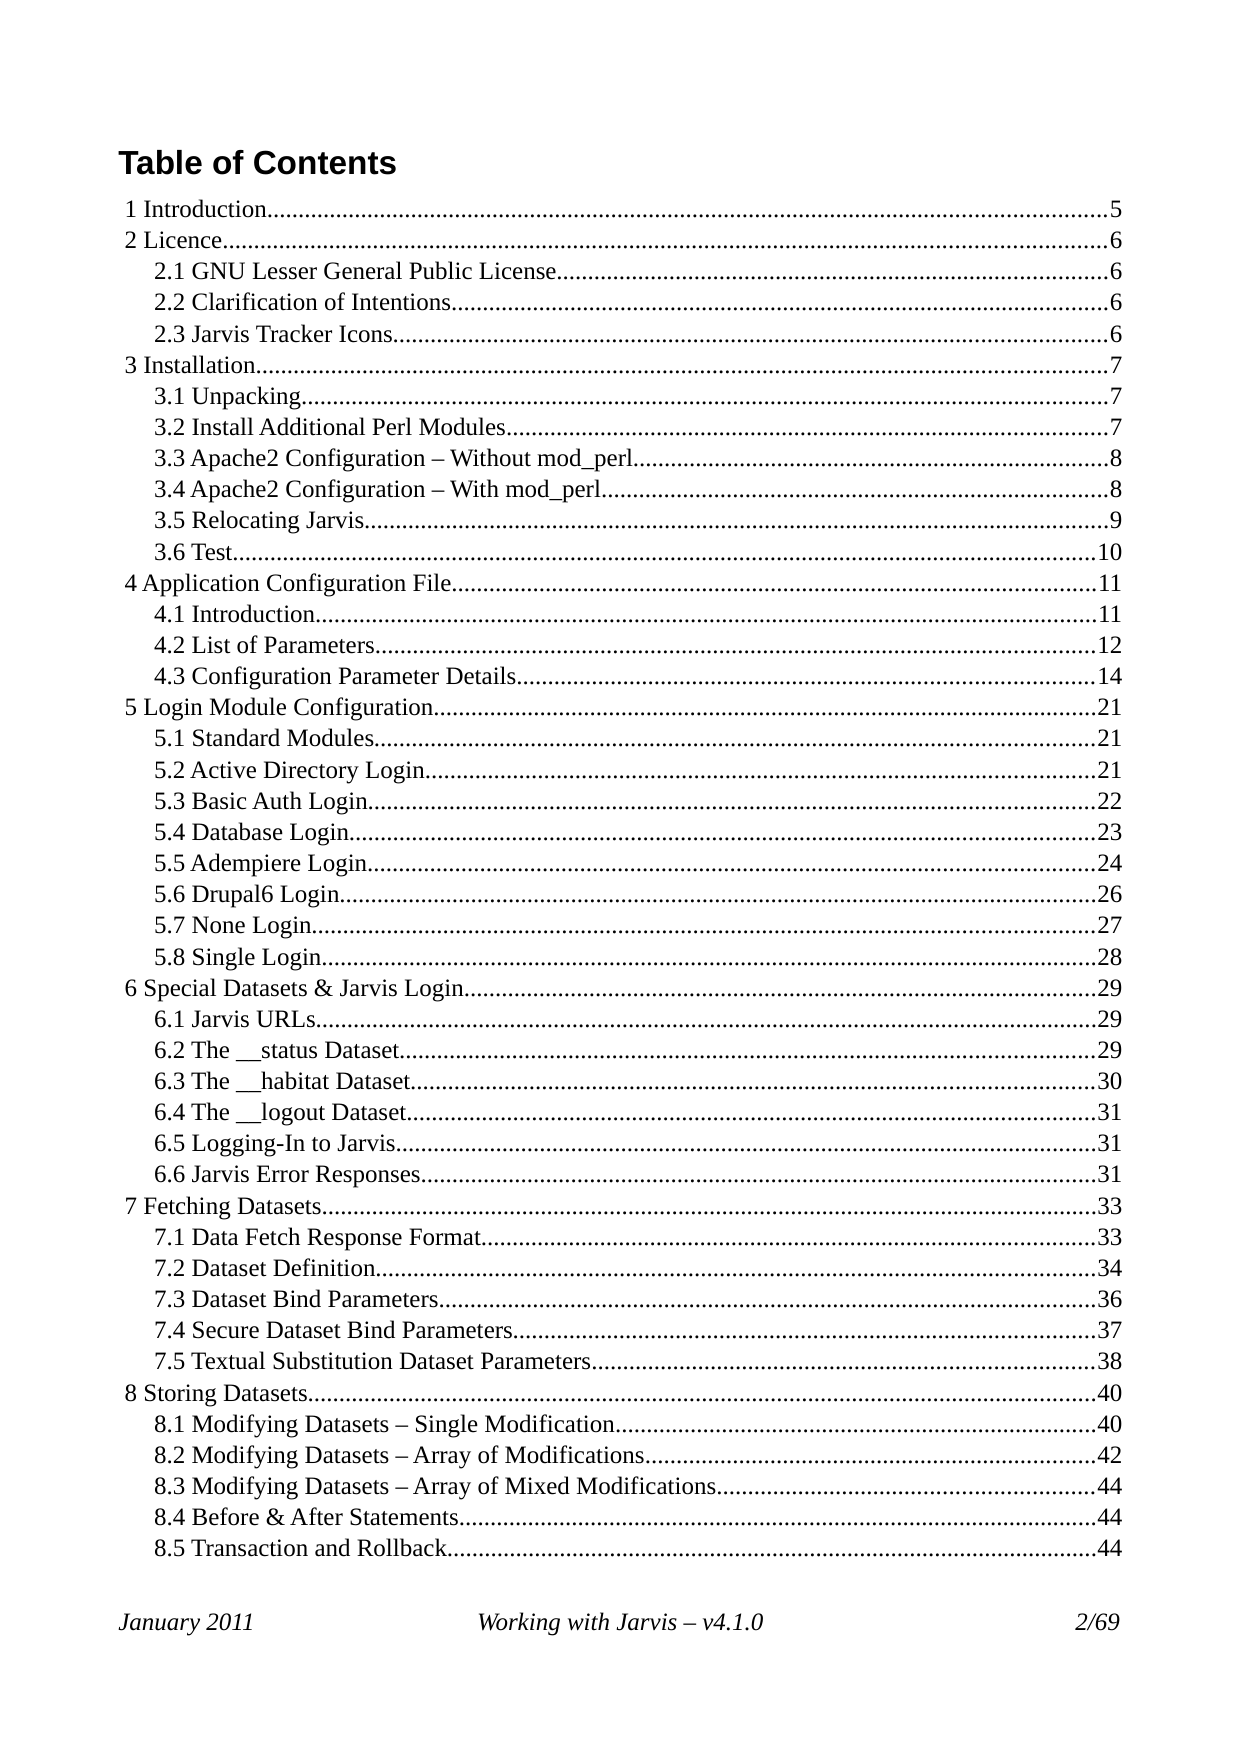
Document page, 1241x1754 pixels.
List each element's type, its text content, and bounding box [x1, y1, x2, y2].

text 8.4 Before & After Statements 44 [148, 1502, 1122, 1531]
text 2.2 Clarification of Intentions 6 [148, 287, 1122, 316]
text 5.6 Drupal6 Login 26 [148, 879, 1122, 908]
text 3.5 Relocating Jarvis 9 [148, 506, 1122, 534]
text 8.1 Modifying Datasets – Single Modification 40 [148, 1409, 1122, 1437]
text 4.3 Configuration Parameter Details 14 [148, 661, 1122, 690]
text 8 Storing Datasets 40 [118, 1378, 1122, 1406]
text 5.1 Standard Modules 21 [148, 723, 1122, 752]
text 3.6 Test 10 [148, 537, 1122, 565]
text 8.2 Modifying Datasets – Array of Modifications 42 [148, 1440, 1122, 1469]
text 5.7 None Login 27 [148, 910, 1122, 939]
text 6.4 The __logout Dataset 31 [148, 1097, 1122, 1126]
text 4.2 List of Parameters 12 [148, 630, 1122, 659]
text 2.3 Jarvis Tracker Icons 6 [148, 319, 1122, 347]
text 6.5 Logging-In to Jarvis 31 [148, 1128, 1122, 1157]
subtitle Table of Contents [118, 143, 1122, 182]
text 5.8 Single Login 28 [148, 942, 1122, 970]
text 4.1 Introduction 11 [148, 599, 1122, 628]
text 5.2 Active Directory Login 21 [148, 755, 1122, 783]
text 5.3 Basic Auth Login 22 [148, 786, 1122, 814]
text 7.5 Textual Substitution Dataset Parameters 38 [148, 1346, 1122, 1375]
text 2 Licence 6 [118, 225, 1122, 254]
text 6.1 Jarvis URLs 29 [148, 1004, 1122, 1033]
text 3.2 Install Additional Perl Modules 7 [148, 412, 1122, 441]
text 3.3 Apache2 Configuration – Without mod_perl 8 [148, 443, 1122, 472]
text 6.6 Jarvis Error Responses 31 [148, 1159, 1122, 1188]
text 7 Fetching Datasets 33 [118, 1191, 1122, 1219]
text 1 Introduction 5 [118, 194, 1122, 223]
text 6.2 The __status Dataset 29 [148, 1035, 1122, 1064]
text 5.4 Database Login 23 [148, 817, 1122, 846]
text 5 Login Module Configuration 21 [118, 692, 1122, 721]
text 3.4 Apache2 Configuration – With mod_perl 8 [148, 474, 1122, 503]
text 3 Installation 7 [118, 350, 1122, 378]
text 7.3 Dataset Bind Parameters 36 [148, 1284, 1122, 1313]
text 6.3 The __habitat Dataset 30 [148, 1066, 1122, 1095]
text 5.5 Adempiere Login 24 [148, 848, 1122, 877]
text 8.3 Modifying Datasets – Array of Mixed Modifications 44 [148, 1471, 1122, 1500]
text 7.4 Secure Dataset Bind Parameters 37 [148, 1315, 1122, 1344]
text 7.1 Data Fetch Response Format 33 [148, 1222, 1122, 1251]
text 3.1 Unpacking 7 [148, 381, 1122, 410]
text 4 Application Configuration File 11 [118, 568, 1122, 597]
text 6 Special Datasets & Jarvis Login 29 [118, 973, 1122, 1001]
text 8.5 Transaction and Rollback 44 [148, 1533, 1122, 1562]
text 7.2 Dataset Definition 34 [148, 1253, 1122, 1282]
text 2.1 GNU Lesser General Public License 6 [148, 256, 1122, 285]
